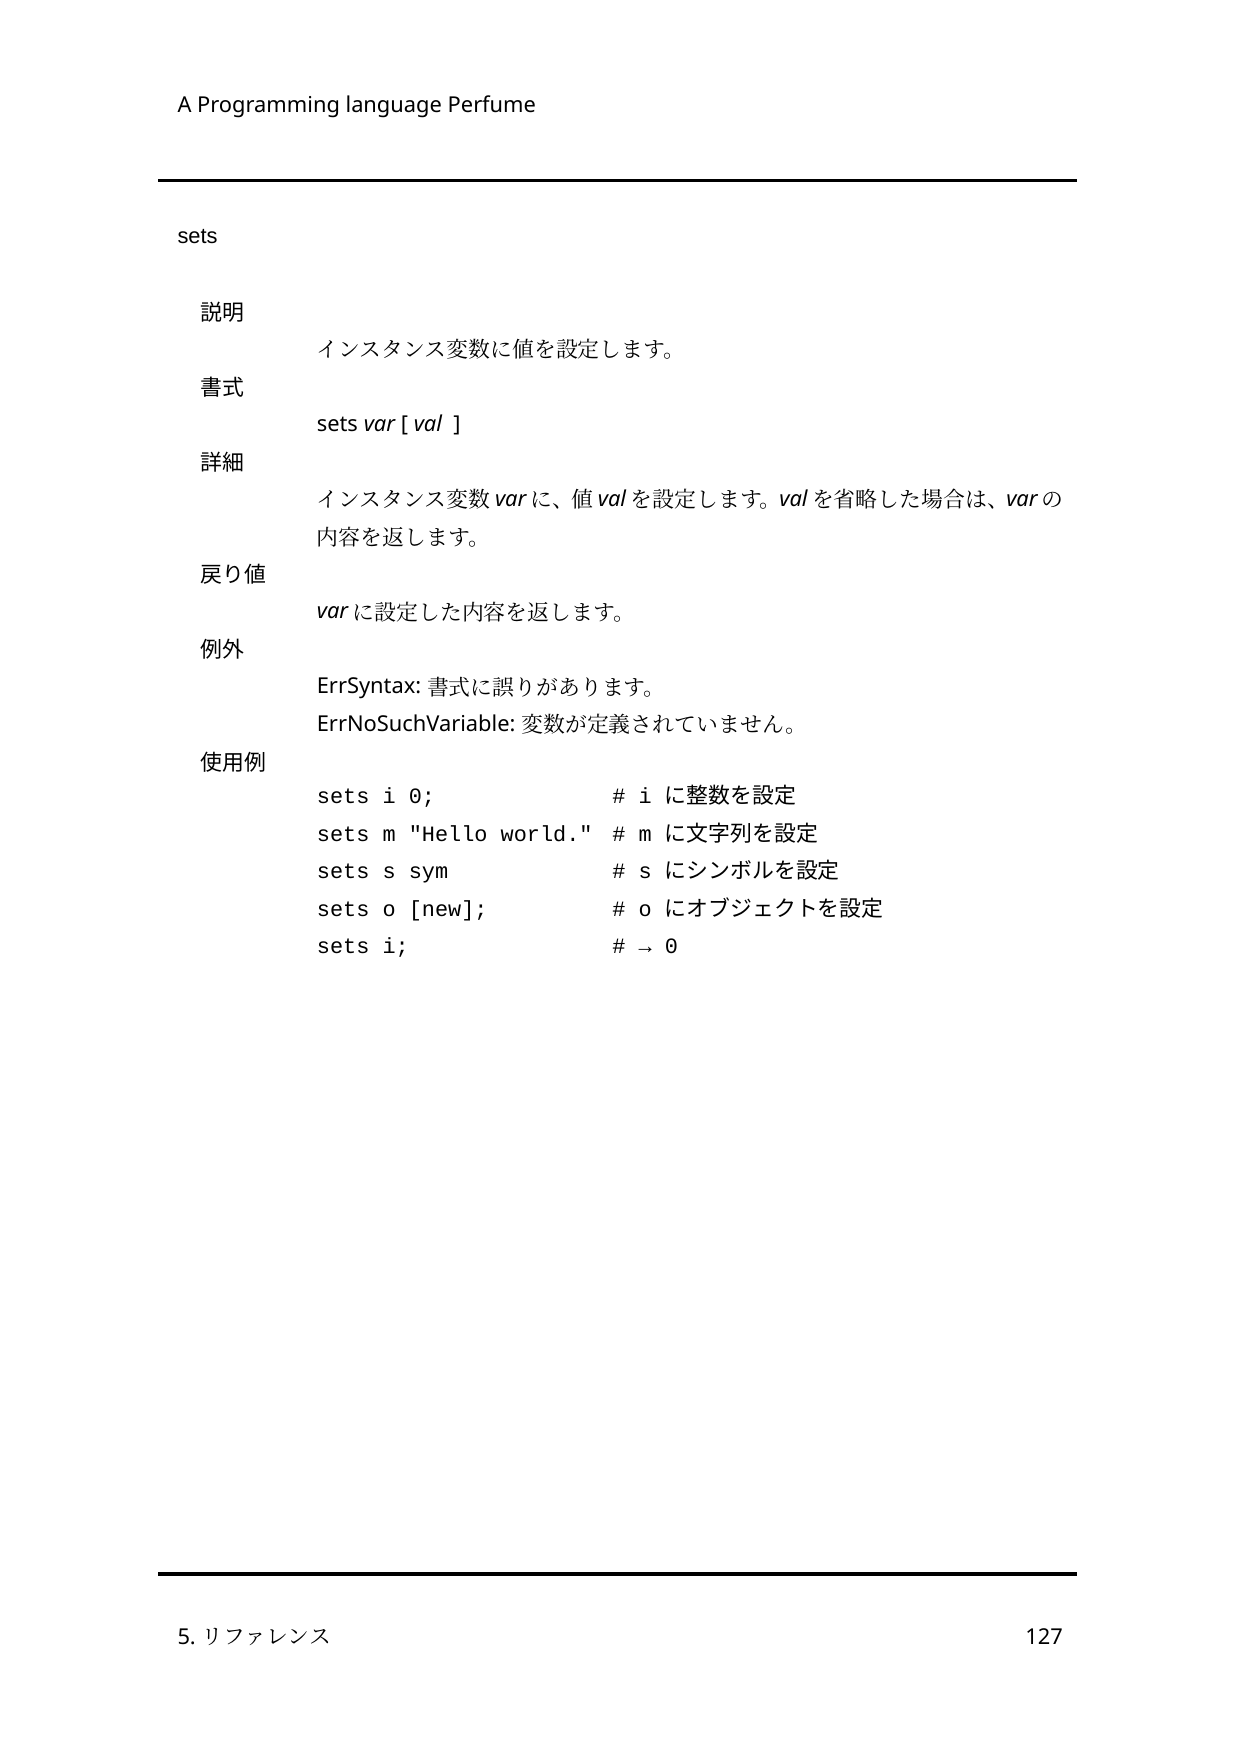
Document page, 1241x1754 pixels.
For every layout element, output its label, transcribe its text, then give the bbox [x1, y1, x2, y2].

table_header 説明 [200, 292, 317, 367]
table_cell sets i 0; # i に整数を設定 sets m "Hello world." # m に文字列を設定 sets s sym # s にシンボルを設定 sets o [new]; # o にオブジェクトを設定 sets i; # → 0 [317, 742, 1063, 967]
table_cell ErrSyntax: 書式に誤りがあります。 ErrNoSuchVariable: 変数が定義されていません。 [317, 629, 1063, 742]
table_cell varに設定した内容を返します。 [317, 554, 1063, 629]
table_cell インスタンス変数varに、値valを設定します。valを省略した場合は、varの内容を返します。 [317, 442, 1063, 554]
table_cell 使用例 [200, 742, 317, 967]
table_cell 書式 [200, 367, 317, 442]
table_cell 詳細 [200, 442, 317, 554]
subtitle sets [177, 217, 1063, 254]
table_cell 戻り値 [200, 554, 317, 629]
table_header インスタンス変数に値を設定します。 [317, 292, 1063, 367]
table_cell sets var [ val ] [317, 367, 1063, 442]
table_cell 例外 [200, 629, 317, 742]
